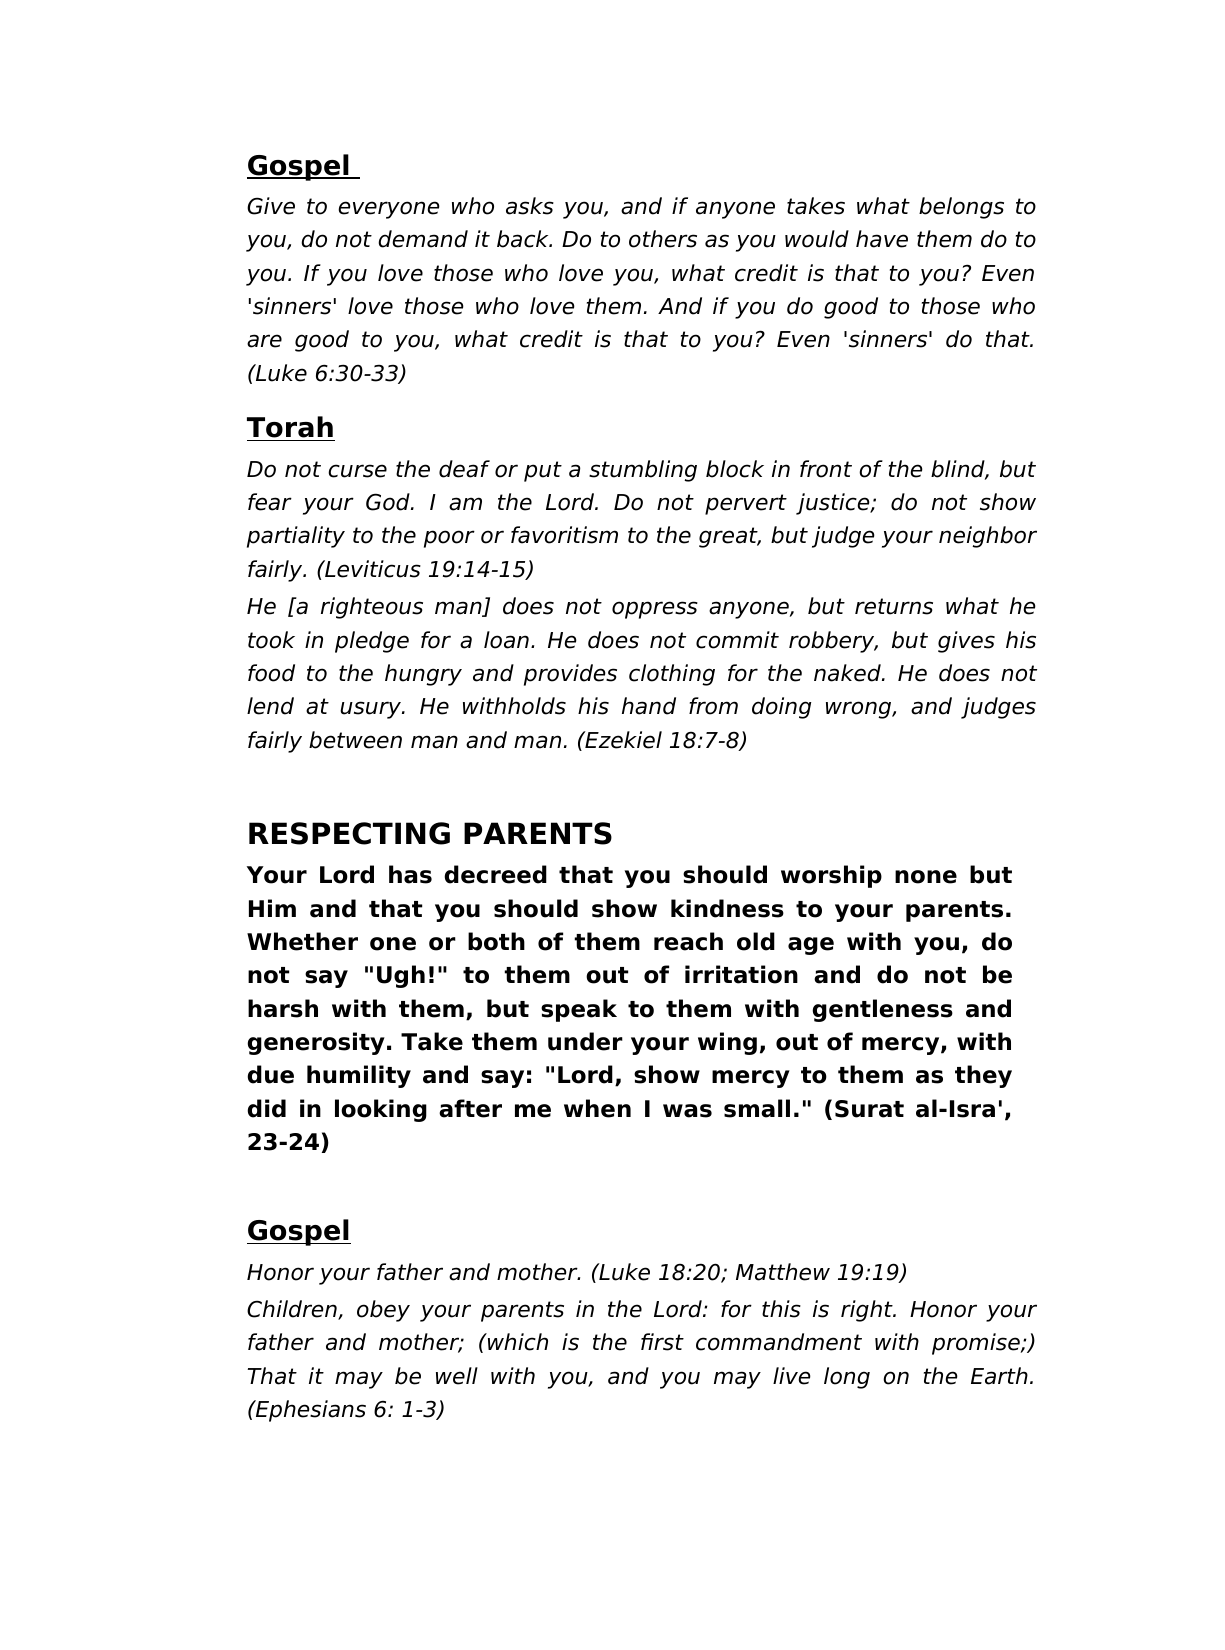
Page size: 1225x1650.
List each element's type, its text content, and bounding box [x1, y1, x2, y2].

text He [a righteous man] does not oppress anyone, but returns what he took in pledge for a loan. He does not commit robbery, but gives his food to the hungry and provides clothing for the naked. He does not lend at usury. He withholds his hand from doing wrong, and judges fairly between man and man. (Ezekiel 18:7-8) [247, 588, 1037, 755]
text Your Lord has decreed that you should worship none but Him and that you should show kindness to your parents. Whether one or both of them reach old age with you, do not say "Ugh!" to them out of irritation and do not be harsh with them, but speak to them with gentleness and generosity. Take them under your wing, out of mercy, with due humility and say: "Lord, show mercy to them as they did in looking after me when I was small." (Surat al-Isra', 23-24) [247, 857, 1014, 1157]
subtitle RESPECTING PARENTS [187, 817, 1037, 851]
text Give to everyone who asks you, and if anyone takes what belongs to you, do not demand it back. Do to others as you would have them do to you. If you love those who love you, what credit is that to you? Even 'sinners' love those who love them. And if you do good to those who are good to you, what credit is that to you? Even 'sinners' do that. (Luke 6:30-33) [247, 188, 1037, 388]
text Children, obey your parents in the Lord: for this is right. Honor your father and mother; (which is the first commandment with promise;) That it may be well with you, and you may live long on the Earth. (Ephesians 6: 1-3) [247, 1291, 1037, 1424]
subtitle Torah [187, 413, 1037, 444]
subtitle Gospel [187, 1216, 1037, 1247]
text Honor your father and mother. (Luke 18:20; Matthew 19:19) [247, 1253, 1037, 1287]
subtitle Gospel [187, 150, 1037, 182]
text Do not curse the deaf or put a stumbling block in front of the blind, but fear your God. I am the Lord. Do not pervert justice; do not show partiality to the poor or favoritism to the great, but judge your neighbor fairly. (Leviticus 19:14-15) [247, 451, 1037, 584]
